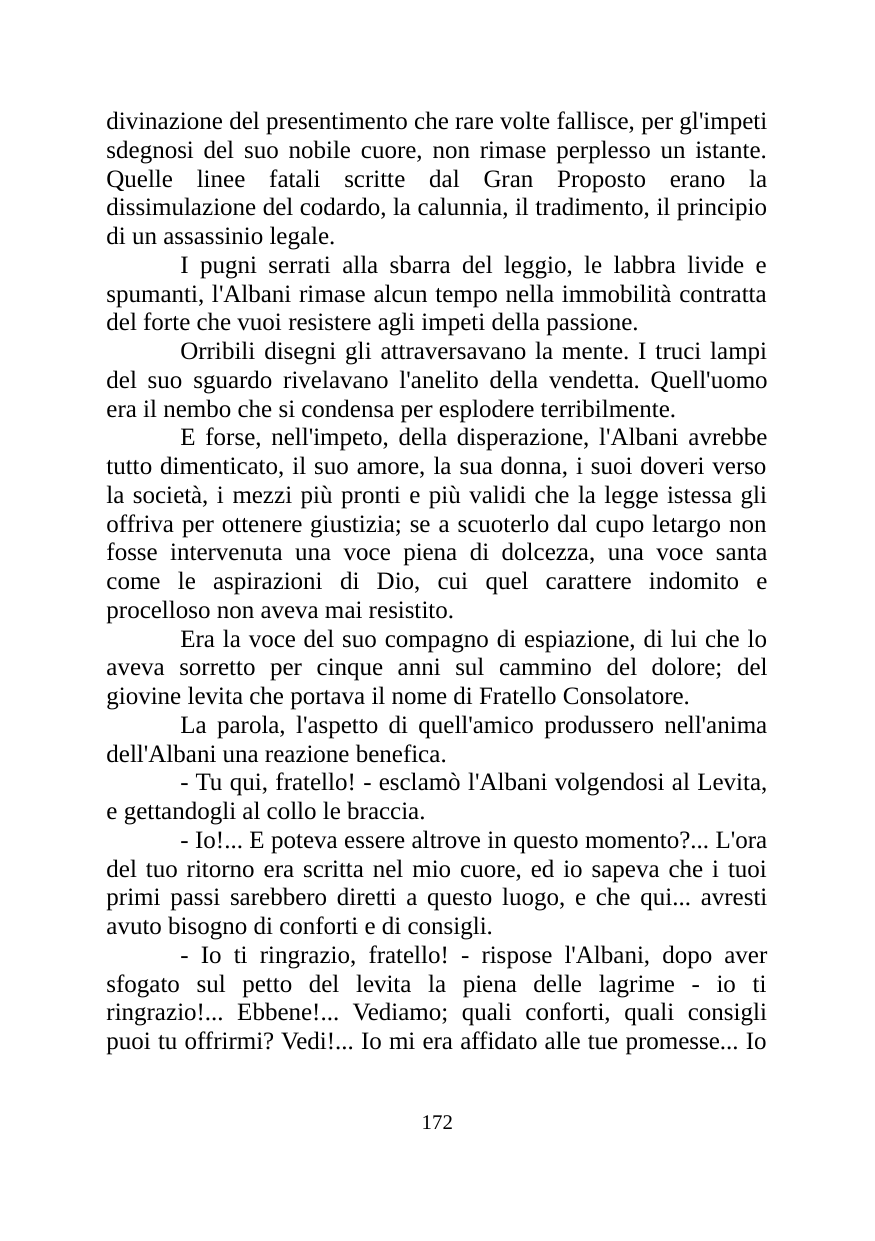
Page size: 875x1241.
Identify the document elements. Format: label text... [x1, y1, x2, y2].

text Era la voce del suo compagno di espiazione, di lui che lo aveva sorretto per cinque anni sul cammino del dolore; del giovine levita che portava il nome di Fratello Consolatore. [106, 624, 768, 710]
text - Io!... E poteva essere altrove in questo momento?... L'ora del tuo ritorno era scritta nel mio cuore, ed io sapeva che i tuoi primi passi sarebbero diretti a questo luogo, e che qui... avresti avuto bisogno di conforti e di consigli. [106, 825, 768, 940]
text Orribili disegni gli attraversavano la mente. I truci lampi del suo sguardo rivelavano l'anelito della vendetta. Quell'uomo era il nembo che si condensa per esplodere terribilmente. [106, 336, 768, 422]
text - Tu qui, fratello! - esclamò l'Albani volgendosi al Levita, e gettandogli al collo le braccia. [106, 767, 768, 825]
text E forse, nell'impeto, della disperazione, l'Albani avrebbe tutto dimenticato, il suo amore, la sua donna, i suoi doveri verso la società, i mezzi più pronti e più validi che la legge istessa gli offriva per ottenere giustizia; se a scuoterlo dal cupo letargo non fosse intervenuta una voce piena di dolcezza, una voce santa come le aspirazioni di Dio, cui quel carattere indomito e procelloso non aveva mai resistito. [106, 422, 768, 624]
text La parola, l'aspetto di quell'amico produssero nell'anima dell'Albani una reazione benefica. [106, 710, 768, 767]
text I pugni serrati alla sbarra del leggio, le labbra livide e spumanti, l'Albani rimase alcun tempo nella immobilità contratta del forte che vuoi resistere agli impeti della passione. [106, 250, 768, 336]
text divinazione del presentimento che rare volte fallisce, per gl'impeti sdegnosi del suo nobile cuore, non rimase perplesso un istante. Quelle linee fatali scritte dal Gran Proposto erano la dissimulazione del codardo, la calunnia, il tradimento, il principio di un assassinio legale. [106, 106, 768, 250]
text - Io ti ringrazio, fratello! - rispose l'Albani, dopo aver sfogato sul petto del levita la piena delle lagrime - io ti ringrazio!... Ebbene!... Vediamo; quali conforti, quali consigli puoi tu offrirmi? Vedi!... Io mi era affidato alle tue promesse... Io [106, 940, 768, 1055]
